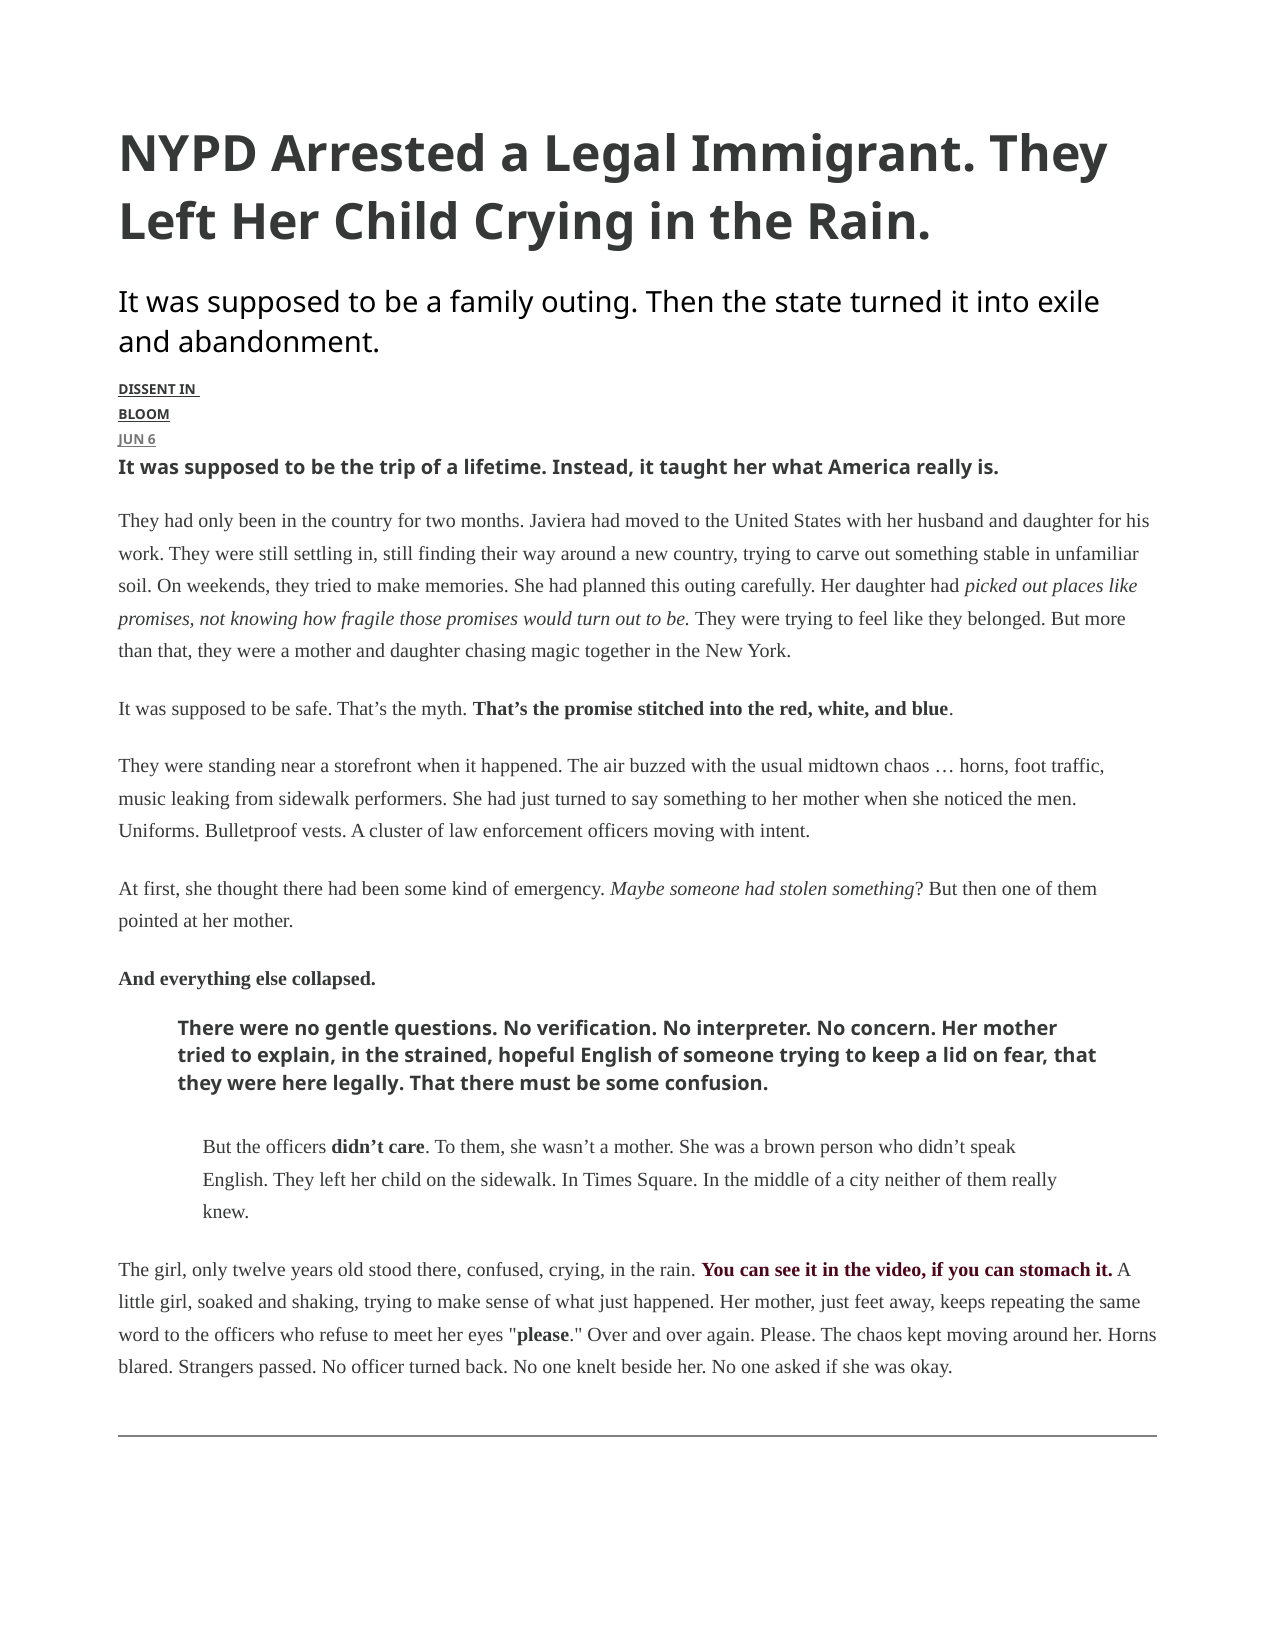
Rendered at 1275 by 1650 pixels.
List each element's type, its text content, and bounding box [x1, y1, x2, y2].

text There were no gentle questions. No verification. No interpreter. No concern. Her mother tried to explain, in the strained, hopeful English of someone trying to keep a lid on fear, that they were here legally. That there must be some confusion. [177, 1014, 1098, 1096]
text It was supposed to be the trip of a lifetime. Instead, it taught her what America really is. [118, 453, 1157, 481]
subtitle NYPD Arrested a Legal Immigrant. They Left Her Child Crying in the Rain. [118, 118, 1157, 254]
table_cell [118, 449, 248, 453]
text But the officers didn’t care. To them, she wasn’t a mother. She was a brown person who didn’t speak English. They left her child on the sidewalk. In Times Square. In the middle of a city neither of them really knew. [202, 1126, 1073, 1223]
text At first, she thought there had been some kind of emergency. Maybe someone had stolen something? But then one of them pointed at her mother. [118, 867, 1157, 932]
text The girl, only twelve years old stood there, confused, crying, in the rain. You can see it in the video, if you can stomach it. A little girl, soaked and shaking, trying to make sense of what just happened. Her mother, just feet away, keeps repeating the same word to the officers who refuse to meet her eyes "please." Over and over again. Please. The chaos kept moving around her. Horns blared. Strangers passed. No officer turned back. No one knelt beside her. No one asked if she was okay. [118, 1248, 1157, 1378]
text They had only been in the country for two months. Javiera had moved to the United States with her husband and daughter for his work. They were still settling in, still finding their way around a new country, trying to carve out something stable in unfamiliar soil. On weekends, they tried to make memories. She had planned this outing carefully. Her daughter had picked out places like promises, not knowing how fragile those promises would turn out to be. They were trying to feel like they belonged. But more than that, they were a mother and daughter chasing magic together in the New York. [118, 499, 1157, 662]
table_header [118, 373, 1157, 453]
text And everything else collapsed. [118, 957, 1157, 989]
table_header [159, 423, 248, 448]
subtitle It was supposed to be a family outing. Then the state turned it into exile and abandonment. [118, 281, 1157, 361]
text They were standing near a storefront when it happened. The air buzzed with the usual midtown chaos … horns, foot traffic, music leaking from sidewalk performers. She had just turned to say something to her mother when she noticed the men. Uniforms. Bulletproof vests. A cluster of law enforcement officers moving with intent. [118, 744, 1157, 842]
table_header Dissent in Bloom [118, 373, 248, 423]
text It was supposed to be safe. That’s the myth. That’s the promise stitched into the red, white, and blue. [118, 687, 1157, 719]
table_header Jun 6 [118, 423, 159, 448]
